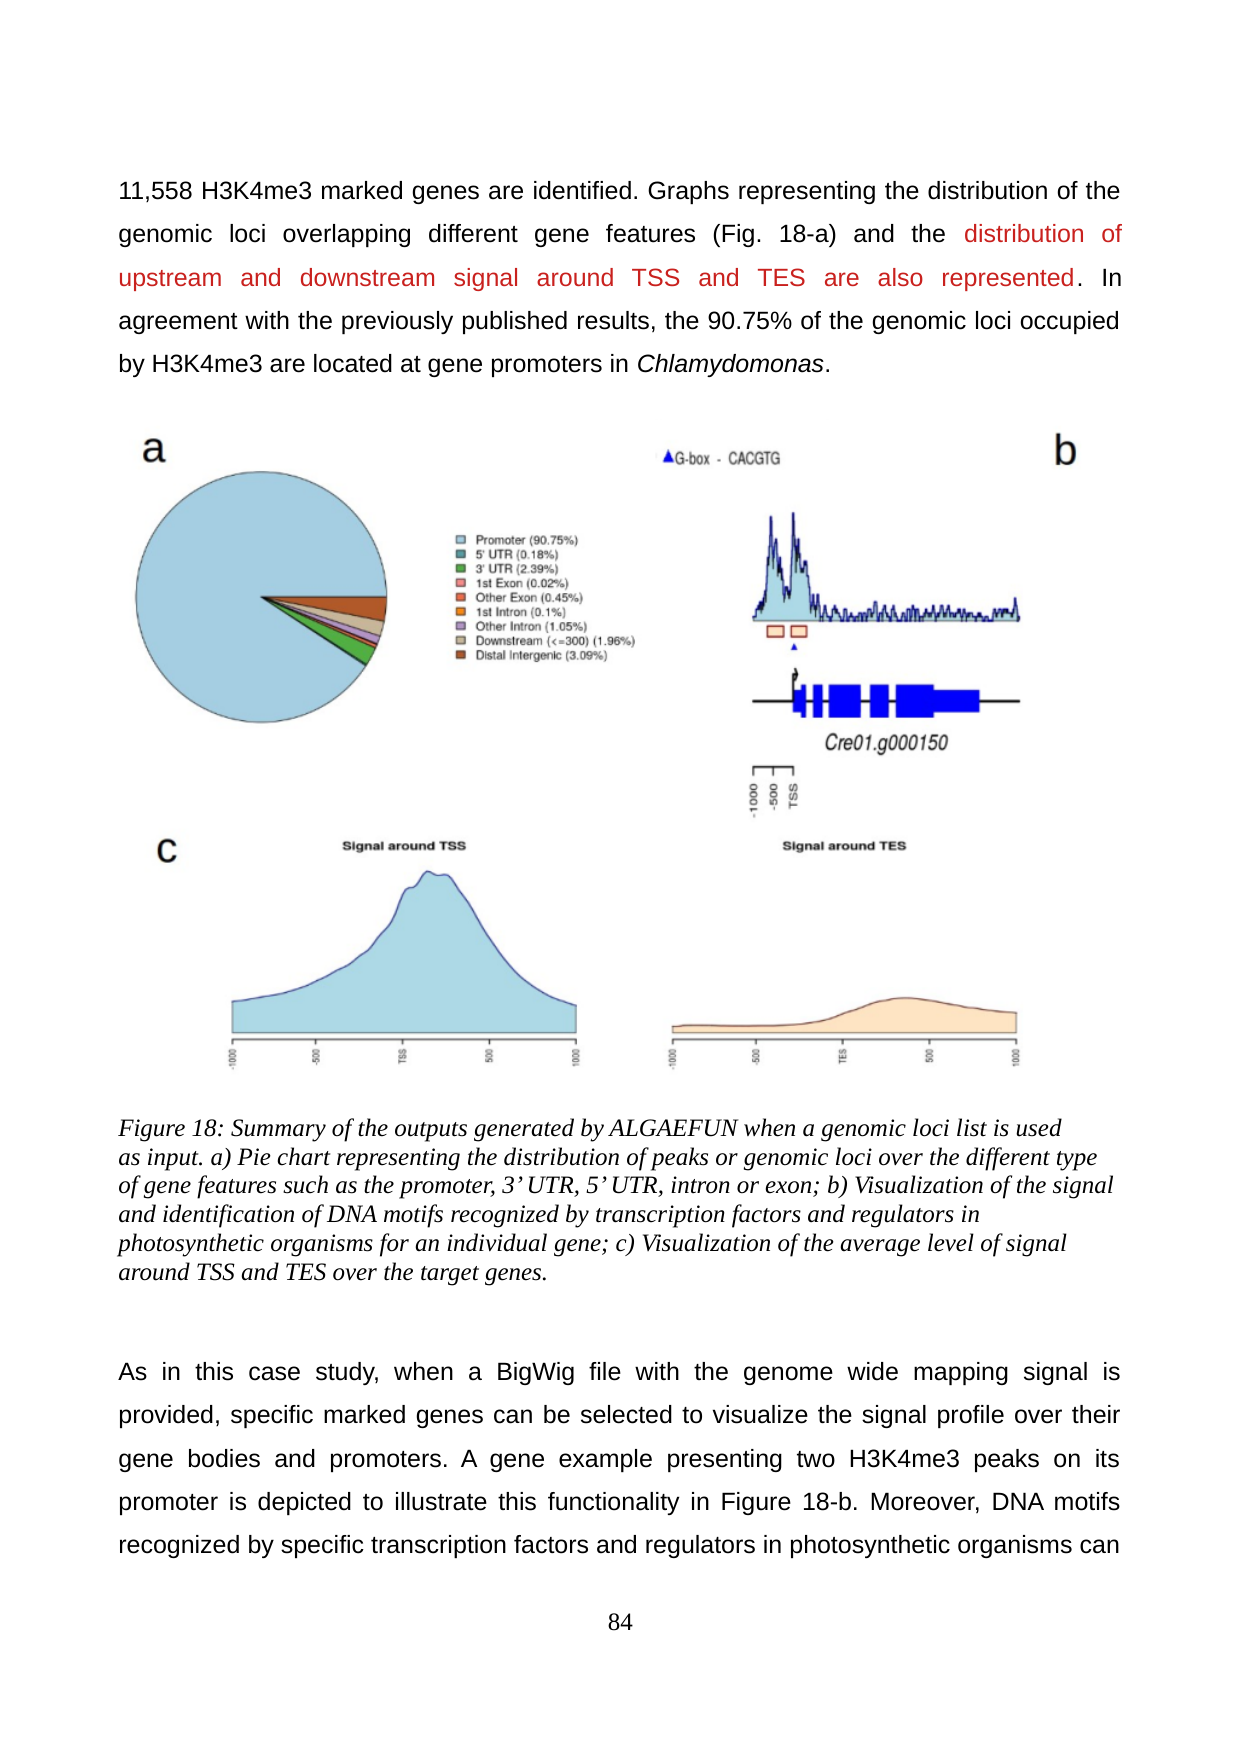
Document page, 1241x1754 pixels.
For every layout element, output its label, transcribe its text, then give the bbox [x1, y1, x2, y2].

picture [118, 419, 1123, 1113]
text Figure 18: Summary of the outputs generated by ALGAEFUN when a genomic loci list is used as input. a) Pie chart representing the distribution of peaks or genomic loci over the different type of gene features such as the promoter, 3’ UTR, 5’ UTR, intron or exon; b) Visualization of the signal and identification of DNA motifs recognized by transcription factors and regulators in photosynthetic organisms for an individual gene; c) Visualization of the average level of signal around TSS and TES over the target genes. [118, 1113, 1122, 1285]
text As in this case study, when a BigWig file with the genome wide mapping signal is provided, specific marked genes can be selected to visualize the signal profile over their gene bodies and promoters. A gene example presenting two H3K4me3 peaks on its promoter is depicted to illustrate this functionality in Figure 18-b. Moreover, DNA motifs recognized by specific transcription factors and regulators in photosynthetic organisms can [118, 1357, 1122, 1559]
text 11,558 H3K4me3 marked genes are identified. Graphs representing the distribution of the genomic loci overlapping different gene features (Fig. 18-a) and the distribution of upstream and downstream signal around TSS and TES are also represented. In agreement with the previously published results, the 90.75% of the genomic loci occupied by H3K4me3 are located at gene promoters in Chlamydomonas. [118, 176, 1122, 378]
